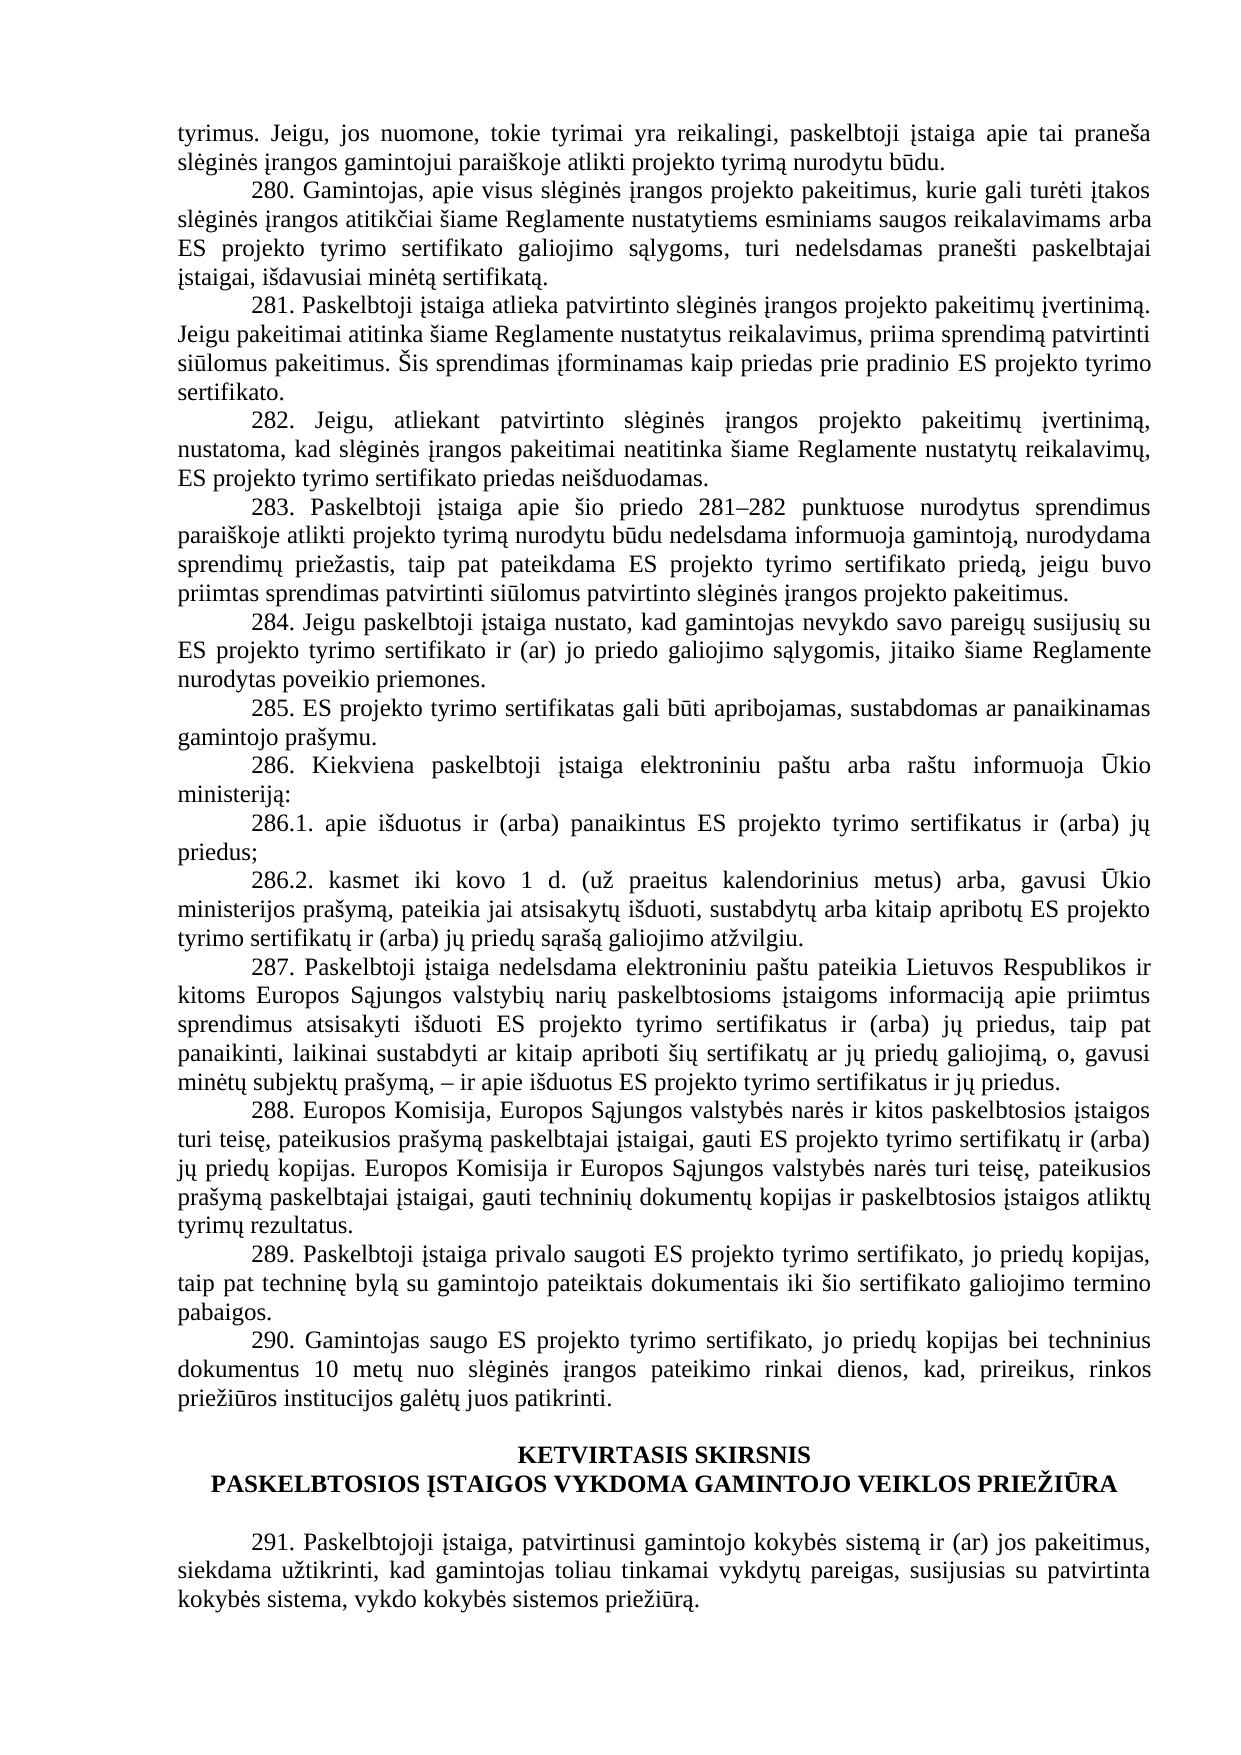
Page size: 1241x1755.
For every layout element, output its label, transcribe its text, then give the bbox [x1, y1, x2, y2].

text 289. Paskelbtoji įstaiga privalo saugoti ES projekto tyrimo sertifikato, jo priedų kopijas, taip pat techninę bylą su gamintojo pateiktais dokumentais iki šio sertifikato galiojimo termino pabaigos. [177, 1239, 1152, 1326]
text 286.1. apie išduotus ir (arba) panaikintus ES projekto tyrimo sertifikatus ir (arba) jų priedus; [177, 808, 1152, 866]
text 290. Gamintojas saugo ES projekto tyrimo sertifikato, jo priedų kopijas bei techninius dokumentus 10 metų nuo slėginės įrangos pateikimo rinkai dienos, kad, prireikus, rinkos priežiūros institucijos galėtų juos patikrinti. [177, 1326, 1152, 1412]
text 291. Paskelbtojoji įstaiga, patvirtinusi gamintojo kokybės sistemą ir (ar) jos pakeitimus, siekdama užtikrinti, kad gamintojas toliau tinkamai vykdytų pareigas, susijusias su patvirtinta kokybės sistema, vykdo kokybės sistemos priežiūrą. [177, 1527, 1152, 1613]
text tyrimus. Jeigu, jos nuomone, tokie tyrimai yra reikalingi, paskelbtoji įstaiga apie tai praneša slėginės įrangos gamintojui paraiškoje atlikti projekto tyrimą nurodytu būdu. [177, 118, 1152, 176]
text KETVIRTASIS SKIRSNIS [177, 1441, 1152, 1469]
text 288. Europos Komisija, Europos Sąjungos valstybės narės ir kitos paskelbtosios įstaigos turi teisę, pateikusios prašymą paskelbtajai įstaigai, gauti ES projekto tyrimo sertifikatų ir (arba) jų priedų kopijas. Europos Komisija ir Europos Sąjungos valstybės narės turi teisę, pateikusios prašymą paskelbtajai įstaigai, gauti techninių dokumentų kopijas ir paskelbtosios įstaigos atliktų tyrimų rezultatus. [177, 1096, 1152, 1239]
text 283. Paskelbtoji įstaiga apie šio priedo 281–282 punktuose nurodytus sprendimus paraiškoje atlikti projekto tyrimą nurodytu būdu nedelsdama informuoja gamintoją, nurodydama sprendimų priežastis, taip pat pateikdama ES projekto tyrimo sertifikato priedą, jeigu buvo priimtas sprendimas patvirtinti siūlomus patvirtinto slėginės įrangos projekto pakeitimus. [177, 492, 1152, 607]
text 281. Paskelbtoji įstaiga atlieka patvirtinto slėginės įrangos projekto pakeitimų įvertinimą. Jeigu pakeitimai atitinka šiame Reglamente nustatytus reikalavimus, priima sprendimą patvirtinti siūlomus pakeitimus. Šis sprendimas įforminamas kaip priedas prie pradinio ES projekto tyrimo sertifikato. [177, 291, 1152, 406]
text 285. ES projekto tyrimo sertifikatas gali būti apribojamas, sustabdomas ar panaikinamas gamintojo prašymu. [177, 693, 1152, 751]
text 286. Kiekviena paskelbtoji įstaiga elektroniniu paštu arba raštu informuoja Ūkio ministeriją: [177, 751, 1152, 808]
text PASKELBTOSIOS ĮSTAIGOS VYKDOMA GAMINTOJO VEIKLOS PRIEŽIŪRA [177, 1469, 1152, 1498]
text 284. Jeigu paskelbtoji įstaiga nustato, kad gamintojas nevykdo savo pareigų susijusių su ES projekto tyrimo sertifikato ir (ar) jo priedo galiojimo sąlygomis, jitaiko šiame Reglamente nurodytas poveikio priemones. [177, 607, 1152, 693]
text 280. Gamintojas, apie visus slėginės įrangos projekto pakeitimus, kurie gali turėti įtakos slėginės įrangos atitikčiai šiame Reglamente nustatytiems esminiams saugos reikalavimams arba ES projekto tyrimo sertifikato galiojimo sąlygoms, turi nedelsdamas pranešti paskelbtajai įstaigai, išdavusiai minėtą sertifikatą. [177, 176, 1152, 291]
text 286.2. kasmet iki kovo 1 d. (už praeitus kalendorinius metus) arba, gavusi Ūkio ministerijos prašymą, pateikia jai atsisakytų išduoti, sustabdytų arba kitaip apribotų ES projekto tyrimo sertifikatų ir (arba) jų priedų sąrašą galiojimo atžvilgiu. [177, 866, 1152, 952]
text 282. Jeigu, atliekant patvirtinto slėginės įrangos projekto pakeitimų įvertinimą, nustatoma, kad slėginės įrangos pakeitimai neatitinka šiame Reglamente nustatytų reikalavimų, ES projekto tyrimo sertifikato priedas neišduodamas. [177, 406, 1152, 492]
text 287. Paskelbtoji įstaiga nedelsdama elektroniniu paštu pateikia Lietuvos Respublikos ir kitoms Europos Sąjungos valstybių narių paskelbtosioms įstaigoms informaciją apie priimtus sprendimus atsisakyti išduoti ES projekto tyrimo sertifikatus ir (arba) jų priedus, taip pat panaikinti, laikinai sustabdyti ar kitaip apriboti šių sertifikatų ar jų priedų galiojimą, o, gavusi minėtų subjektų prašymą, – ir apie išduotus ES projekto tyrimo sertifikatus ir jų priedus. [177, 952, 1152, 1096]
